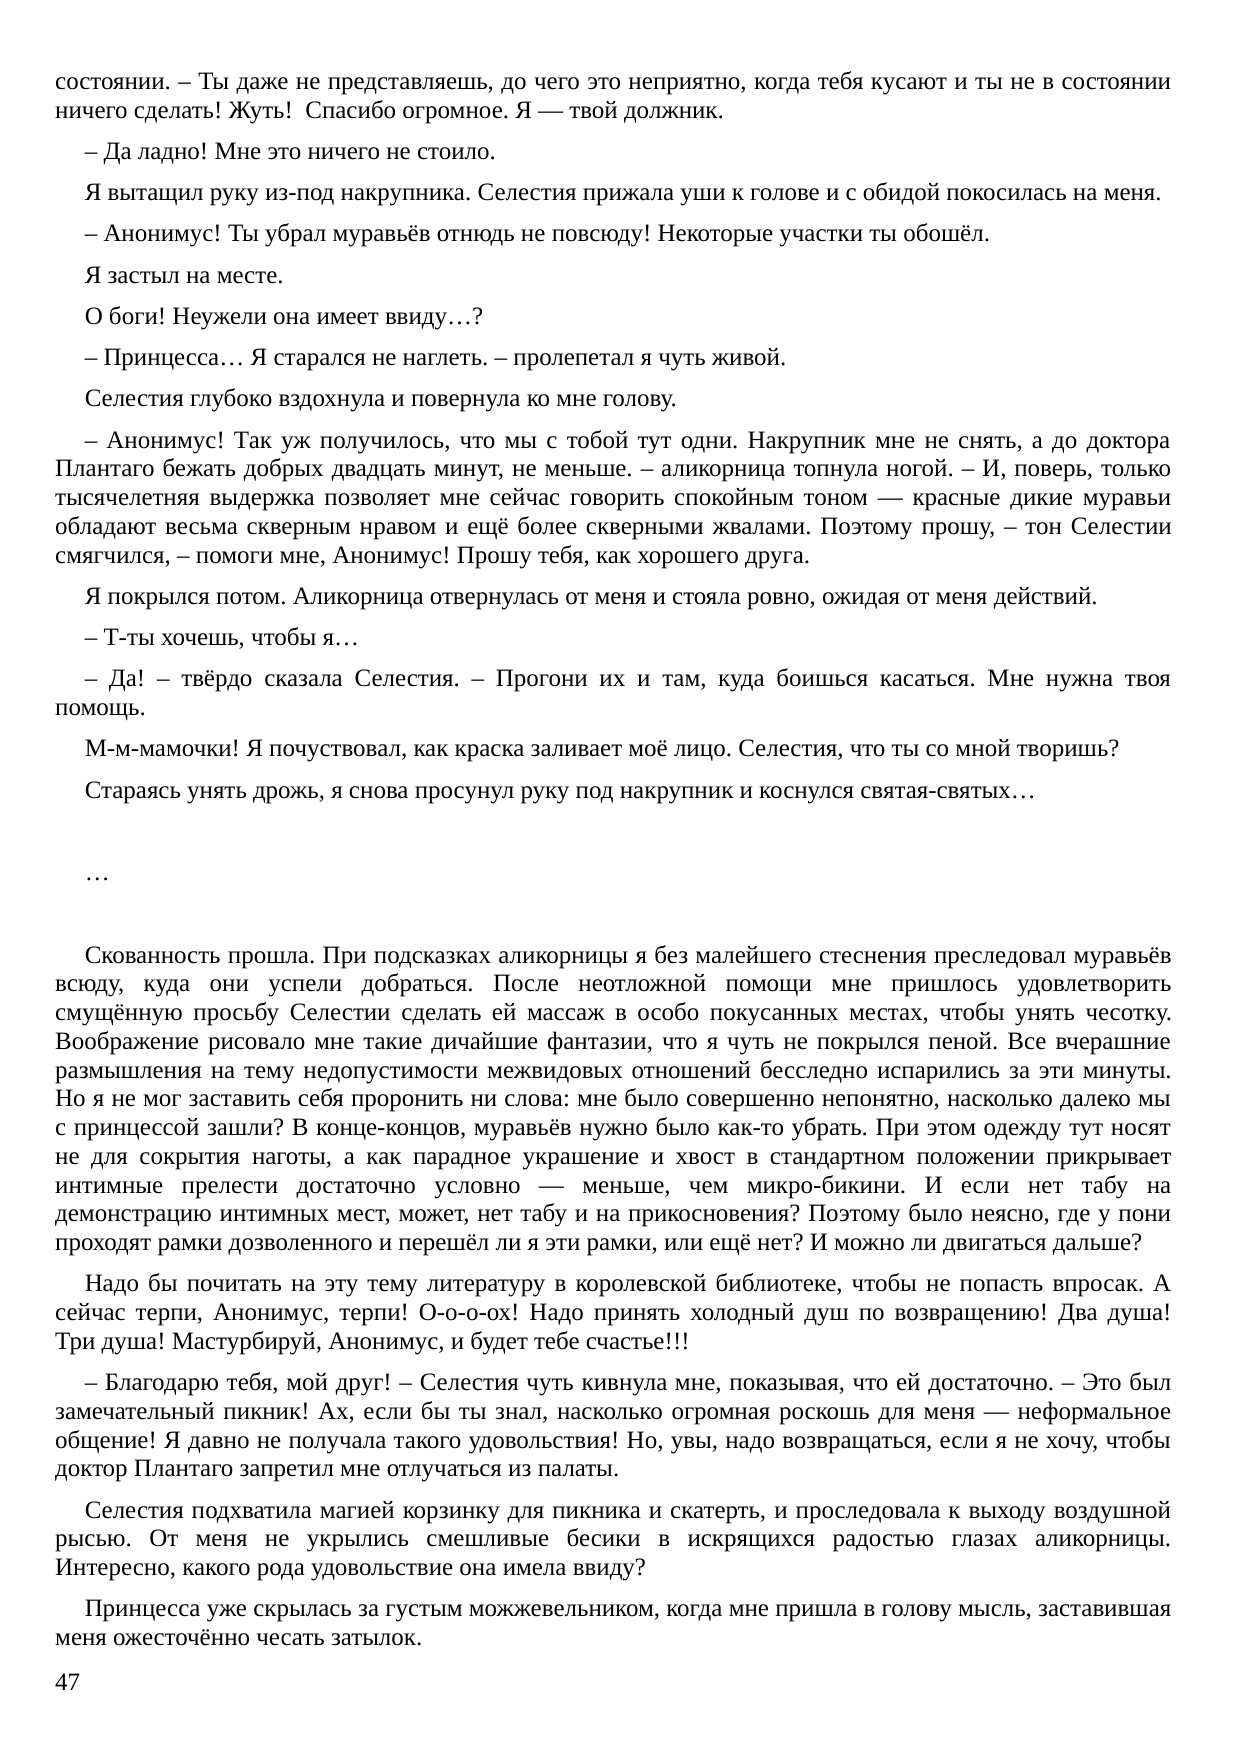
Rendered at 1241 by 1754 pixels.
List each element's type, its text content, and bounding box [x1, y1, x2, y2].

text – Анонимус! Так уж получилось, что мы с тобой тут одни. Накрупник мне не снять, а до доктора Плантаго бежать добрых двадцать минут, не меньше. – аликорница топнула ногой. – И, поверь, только тысячелетняя выдержка позволяет мне сейчас говорить спокойным тоном — красные дикие муравьи обладают весьма скверным нравом и ещё более скверными жвалами. Поэтому прошу, – тон Селестии смягчился, – помоги мне, Анонимус! Прошу тебя, как хорошего друга. [55, 425, 1173, 568]
text Надо бы почитать на эту тему литературу в королевской библиотеке, чтобы не попасть впросак. А сейчас терпи, Анонимус, терпи! О-о-о-ох! Надо принять холодный душ по возвращению! Два душа! Три душа! Мастурбируй, Анонимус, и будет тебе счастье!!! [55, 1268, 1173, 1355]
text Я покрылся потом. Аликорница отвернулась от меня и стояла ровно, ожидая от меня действий. [55, 581, 1173, 610]
text состоянии. – Ты даже не представляешь, до чего это неприятно, когда тебя кусают и ты не в состоянии ничего сделать! Жуть! Спасибо огромное. Я — твой должник. [55, 66, 1173, 123]
text – Т-ты хочешь, чтобы я… [55, 622, 1173, 651]
text Скованность прошла. При подсказках аликорницы я без малейшего стеснения преследовал муравьёв всюду, куда они успели добраться. После неотложной помощи мне пришлось удовлетворить смущённую просьбу Селестии сделать ей массаж в особо покусанных местах, чтобы унять чесотку. Воображение рисовало мне такие дичайшие фантазии, что я чуть не покрылся пеной. Все вчерашние размышления на тему недопустимости межвидовых отношений бесследно испарились за эти минуты. Но я не мог заставить себя проронить ни слова: мне было совершенно непонятно, насколько далеко мы с принцессой зашли? В конце-концов, муравьёв нужно было как-то убрать. При этом одежду тут носят не для сокрытия наготы, а как парадное украшение и хвост в стандартном положении прикрывает интимные прелести достаточно условно — меньше, чем микро-бикини. И если нет табу на демонстрацию интимных мест, может, нет табу и на прикосновения? Поэтому было неясно, где у пони проходят рамки дозволенного и перешёл ли я эти рамки, или ещё нет? И можно ли двигаться дальше? [55, 940, 1173, 1256]
text Я застыл на месте. [55, 260, 1173, 288]
text – Да! – твёрдо сказала Селестия. – Прогони их и там, куда боишься касаться. Мне нужна твоя помощь. [55, 663, 1173, 721]
text – Да ладно! Мне это ничего не стоило. [55, 136, 1173, 165]
text – Принцесса… Я старался не наглеть. – пролепетал я чуть живой. [55, 342, 1173, 371]
text Я вытащил руку из-под накрупника. Селестия прижала уши к голове и с обидой покосилась на меня. [55, 177, 1173, 206]
text Селестия подхватила магией корзинку для пикника и скатерть, и проследовала к выходу воздушной рысью. От меня не укрылись смешливые бесики в искрящихся радостью глазах аликорницы. Интересно, какого рода удовольствие она имела ввиду? [55, 1495, 1173, 1581]
text … [55, 857, 1173, 886]
text – Анонимус! Ты убрал муравьёв отнюдь не повсюду! Некоторые участки ты обошёл. [55, 218, 1173, 247]
text О боги! Неужели она имеет ввиду…? [55, 301, 1173, 330]
text Стараясь унять дрожь, я снова просунул руку под накрупник и коснулся святая-святых… [55, 775, 1173, 803]
text – Благодарю тебя, мой друг! – Селестия чуть кивнула мне, показывая, что ей достаточно. – Это был замечательный пикник! Ах, если бы ты знал, насколько огромная роскошь для меня — неформальное общение! Я давно не получала такого удовольствия! Но, увы, надо возвращаться, если я не хочу, чтобы доктор Плантаго запретил мне отлучаться из палаты. [55, 1367, 1173, 1482]
text М-м-мамочки! Я почуствовал, как краска заливает моё лицо. Селестия, что ты со мной творишь? [55, 733, 1173, 762]
text Селестия глубоко вздохнула и повернула ко мне голову. [55, 383, 1173, 412]
text Принцесса уже скрылась за густым можжевельником, когда мне пришла в голову мысль, заставившая меня ожесточённо чесать затылок. [55, 1593, 1173, 1651]
